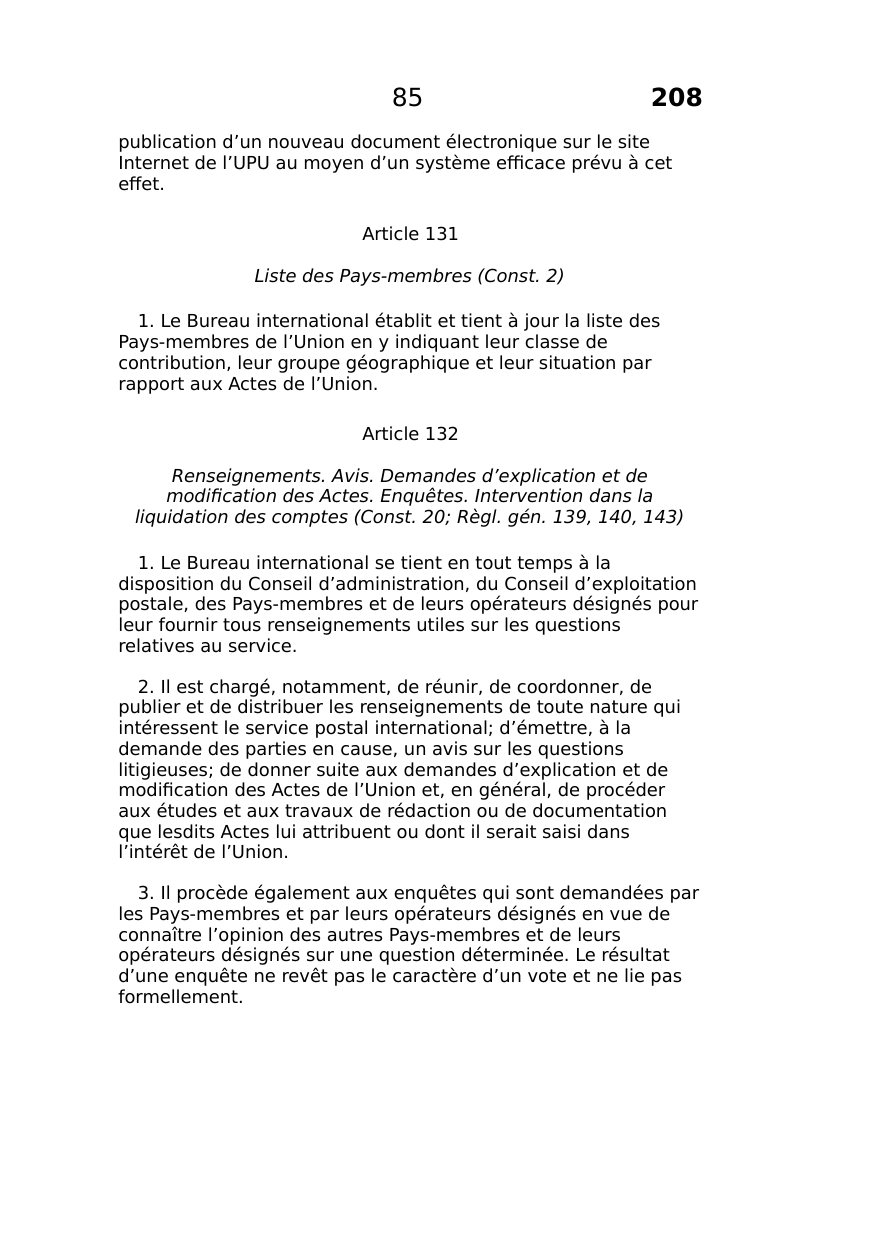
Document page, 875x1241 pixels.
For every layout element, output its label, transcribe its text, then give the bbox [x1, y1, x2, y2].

text publication d’un nouveau document électronique sur le site Internet de l’UPU au moyen d’un système efficace prévu à cet effet. [118, 132, 703, 194]
text 1. Le Bureau international se tient en tout temps à la disposition du Conseil d’administration, du Conseil d’exploitation postale, des Pays-membres et de leurs opérateurs désignés pour leur fournir tous renseignements utiles sur les questions relatives au service. [118, 553, 703, 656]
subtitle Article 131 Liste des Pays-membres (Const. 2) [118, 224, 703, 286]
text 3. Il procède également aux enquêtes qui sont demandées par les Pays-membres et par leurs opérateurs désignés en vue de connaître l’opinion des autres Pays-membres et de leurs opérateurs désignés sur une question déterminée. Le résultat d’une enquête ne revêt pas le caractère d’un vote et ne lie pas formellement. [118, 883, 703, 1007]
text 2. Il est chargé, notamment, de réunir, de coordonner, de publier et de distribuer les renseignements de toute nature qui intéressent le service postal international; d’émettre, à la demande des parties en cause, un avis sur les questions litigieuses; de donner suite aux demandes d’explication et de modification des Actes de l’Union et, en général, de procéder aux études et aux travaux de rédaction ou de documentation que lesdits Actes lui attribuent ou dont il serait saisi dans l’intérêt de l’Union. [118, 676, 703, 863]
text 1. Le Bureau international établit et tient à jour la liste des Pays-membres de l’Union en y indiquant leur classe de contribution, leur groupe géographique et leur situation par rapport aux Actes de l’Union. [118, 311, 703, 394]
subtitle Article 132 Renseignements. Avis. Demandes d’explication et de modification des Actes. Enquêtes. Intervention dans la liquidation des comptes (Const. 20; Règl. gén. 139, 140, 143) [118, 424, 703, 528]
